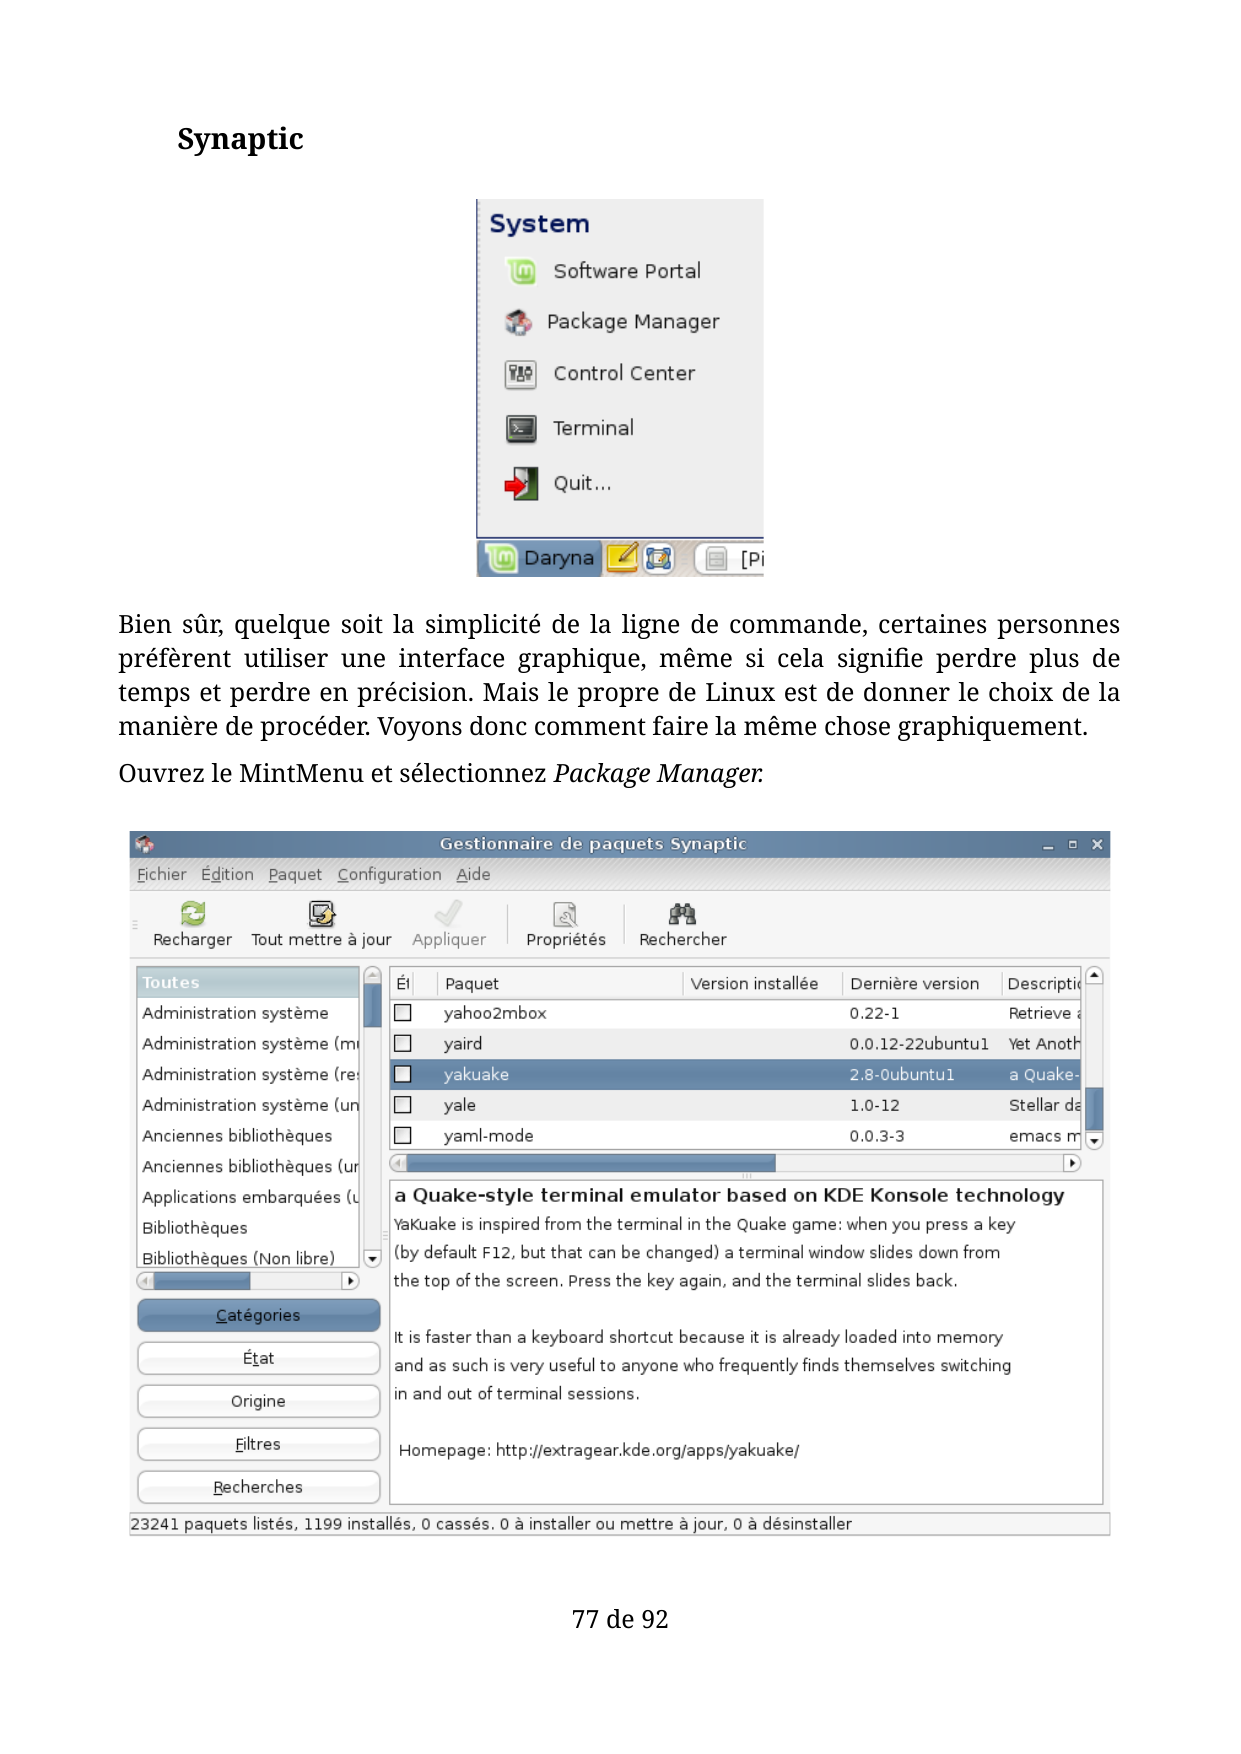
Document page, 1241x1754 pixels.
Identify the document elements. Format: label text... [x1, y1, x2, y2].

picture [129, 831, 1111, 1537]
picture [476, 199, 764, 577]
subtitle Synaptic [177, 118, 1122, 158]
text Ouvrez le MintMenu et sélectionnez Package Manager. [118, 755, 1122, 789]
text Bien sûr, quelque soit la simplicité de la ligne de commande, certaines personnes préfèrent utiliser une interface graphique, même si cela signifie perdre plus de temps et perdre en précision. Mais le propre de Linux est de donner le choix de la manière de procéder. Voyons donc comment faire la même chose graphiquement. [118, 170, 1122, 743]
